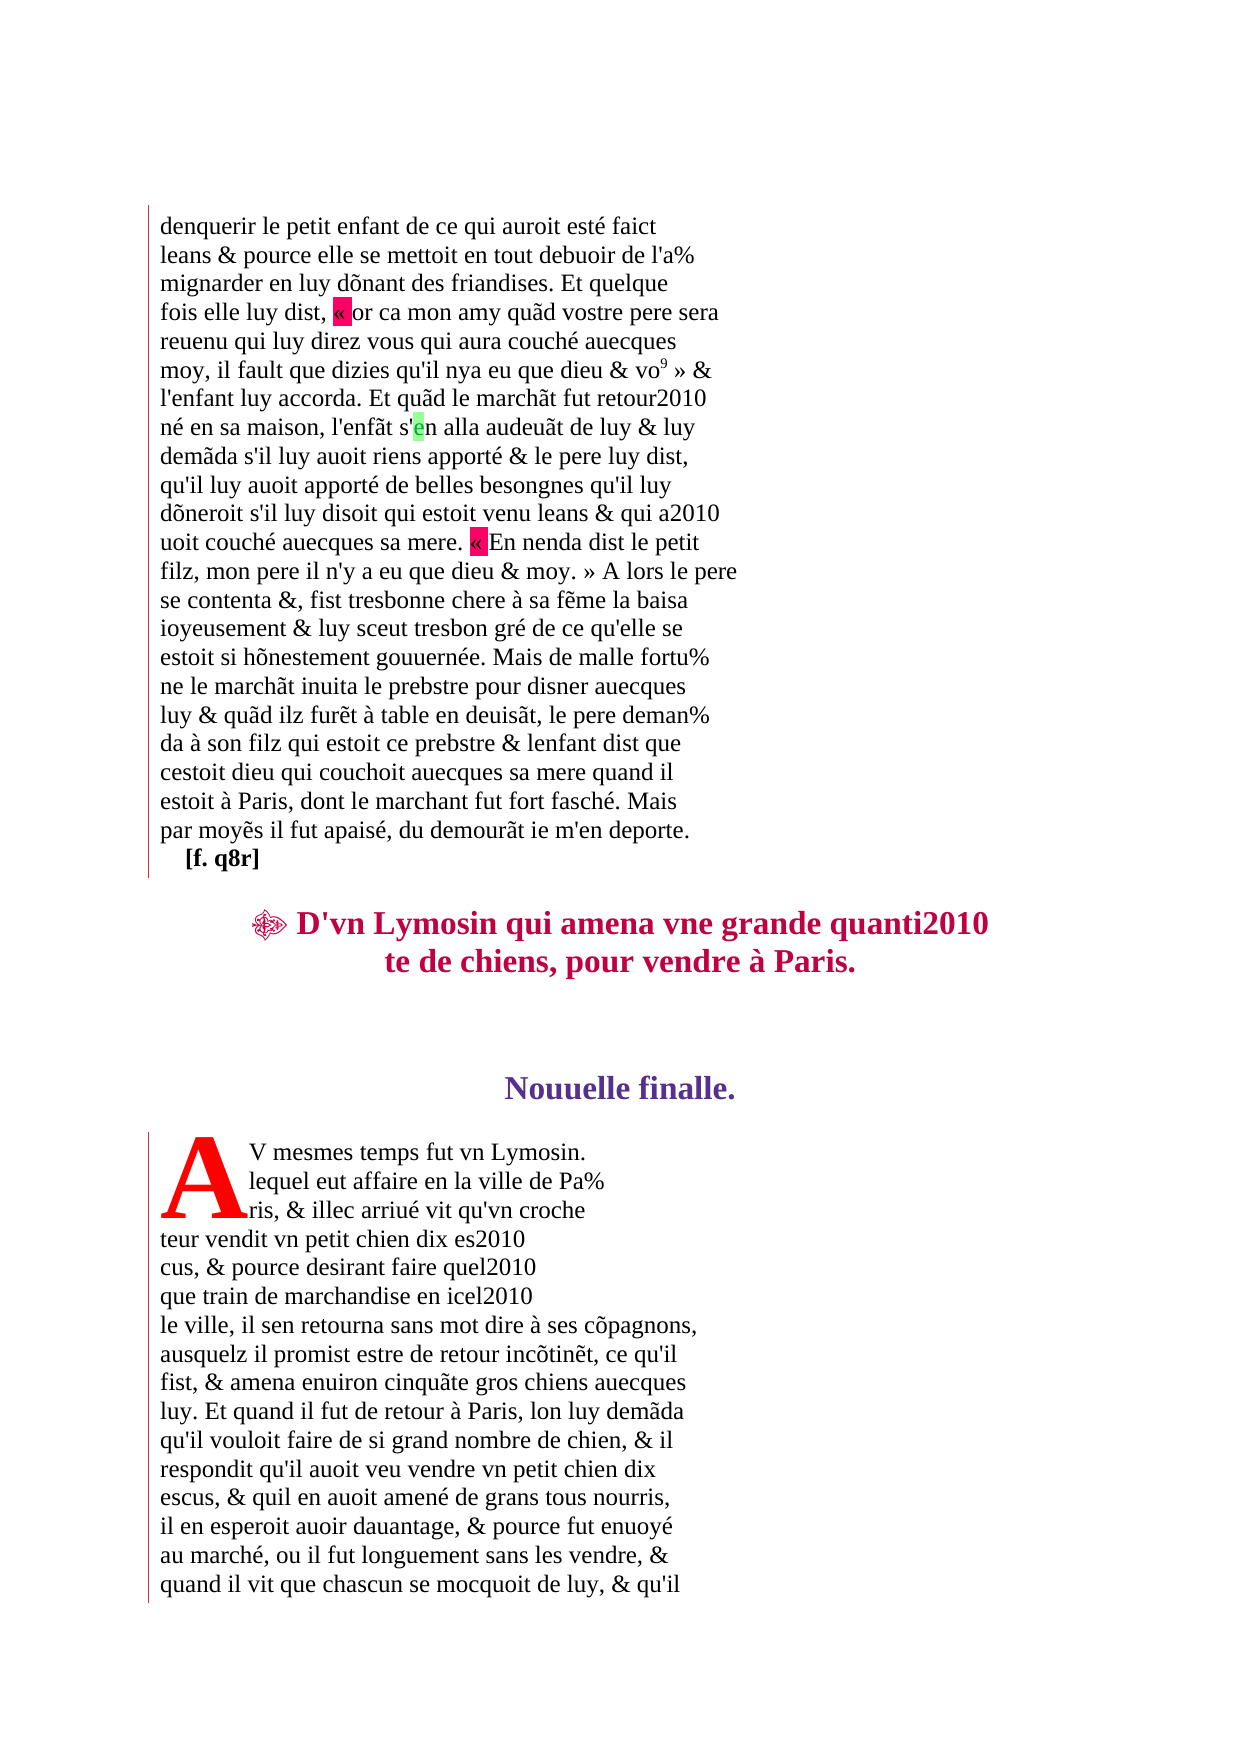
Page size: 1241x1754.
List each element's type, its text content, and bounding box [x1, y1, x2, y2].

text AV mesmes temps fut vn Lymosin. lequel eut affaire en la ville de Pa% ris, & illec arriué vit qu'vn croche teur vendit vn petit chien dix es2010 cus, & pource desirant faire quel2010 que train de marchandise en icel2010 le ville, il sen retourna sans mot dire à ses cõpagnons, ausquelz il promist estre de retour incõtinẽt, ce qu'il fist, & amena enuiron cinquãte gros chiens auecques luy. Et quand il fut de retour à Paris, lon luy demãda qu'il vouloit faire de si grand nombre de chien, & il respondit qu'il auoit veu vendre vn petit chien dix escus, & quil en auoit amené de grans tous nourris, il en esperoit auoir dauantage, & pource fut enuoyé au marché, ou il fut longuement sans les vendre, & quand il vit que chascun se mocquoit de luy, & qu'il [149, 1132, 1093, 1603]
text Nouuelle finalle. [148, 1030, 1093, 1107]
text denquerir le petit enfant de ce qui auroit esté faict leans & pource elle se mettoit en tout debuoir de l'a% mignarder en luy dõnant des friandises. Et quelque fois elle luy dist, « or ca mon amy quãd vostre pere sera reuenu qui luy direz vous qui aura couché auecques moy, il fault que dizies qu'il nya eu que dieu & vo9 » & l'enfant luy accorda. Et quãd le marchãt fut retour2010 né en sa maison, l'enfãt s'en alla audeuãt de luy & luy demãda s'il luy auoit riens apporté & le pere luy dist, qu'il luy auoit apporté de belles besongnes qu'il luy dõneroit s'il luy disoit qui estoit venu leans & qui a2010 uoit couché auecques sa mere. « En nenda dist le petit filz, mon pere il n'y a eu que dieu & moy. » A lors le pere se contenta &, fist tresbonne chere à sa fẽme la baisa ioyeusement & luy sceut tresbon gré de ce qu'elle se estoit si hõnestement gouuernée. Mais de malle fortu% ne le marchãt inuita le prebstre pour disner auecques luy & quãd ilz furẽt à table en deuisãt, le pere deman% da à son filz qui estoit ce prebstre & lenfant dist que cestoit dieu qui couchoit auecques sa mere quand il estoit à Paris, dont le marchant fut fort fasché. Mais par moyẽs il fut apaisé, du demourãt ie m'en deporte. [149, 205, 1093, 843]
text ❧ D'vn Lymosin qui amena vne grande quanti2010 te de chiens, pour vendre à Paris. [148, 903, 1093, 980]
text [f. q8r] [149, 843, 1093, 878]
